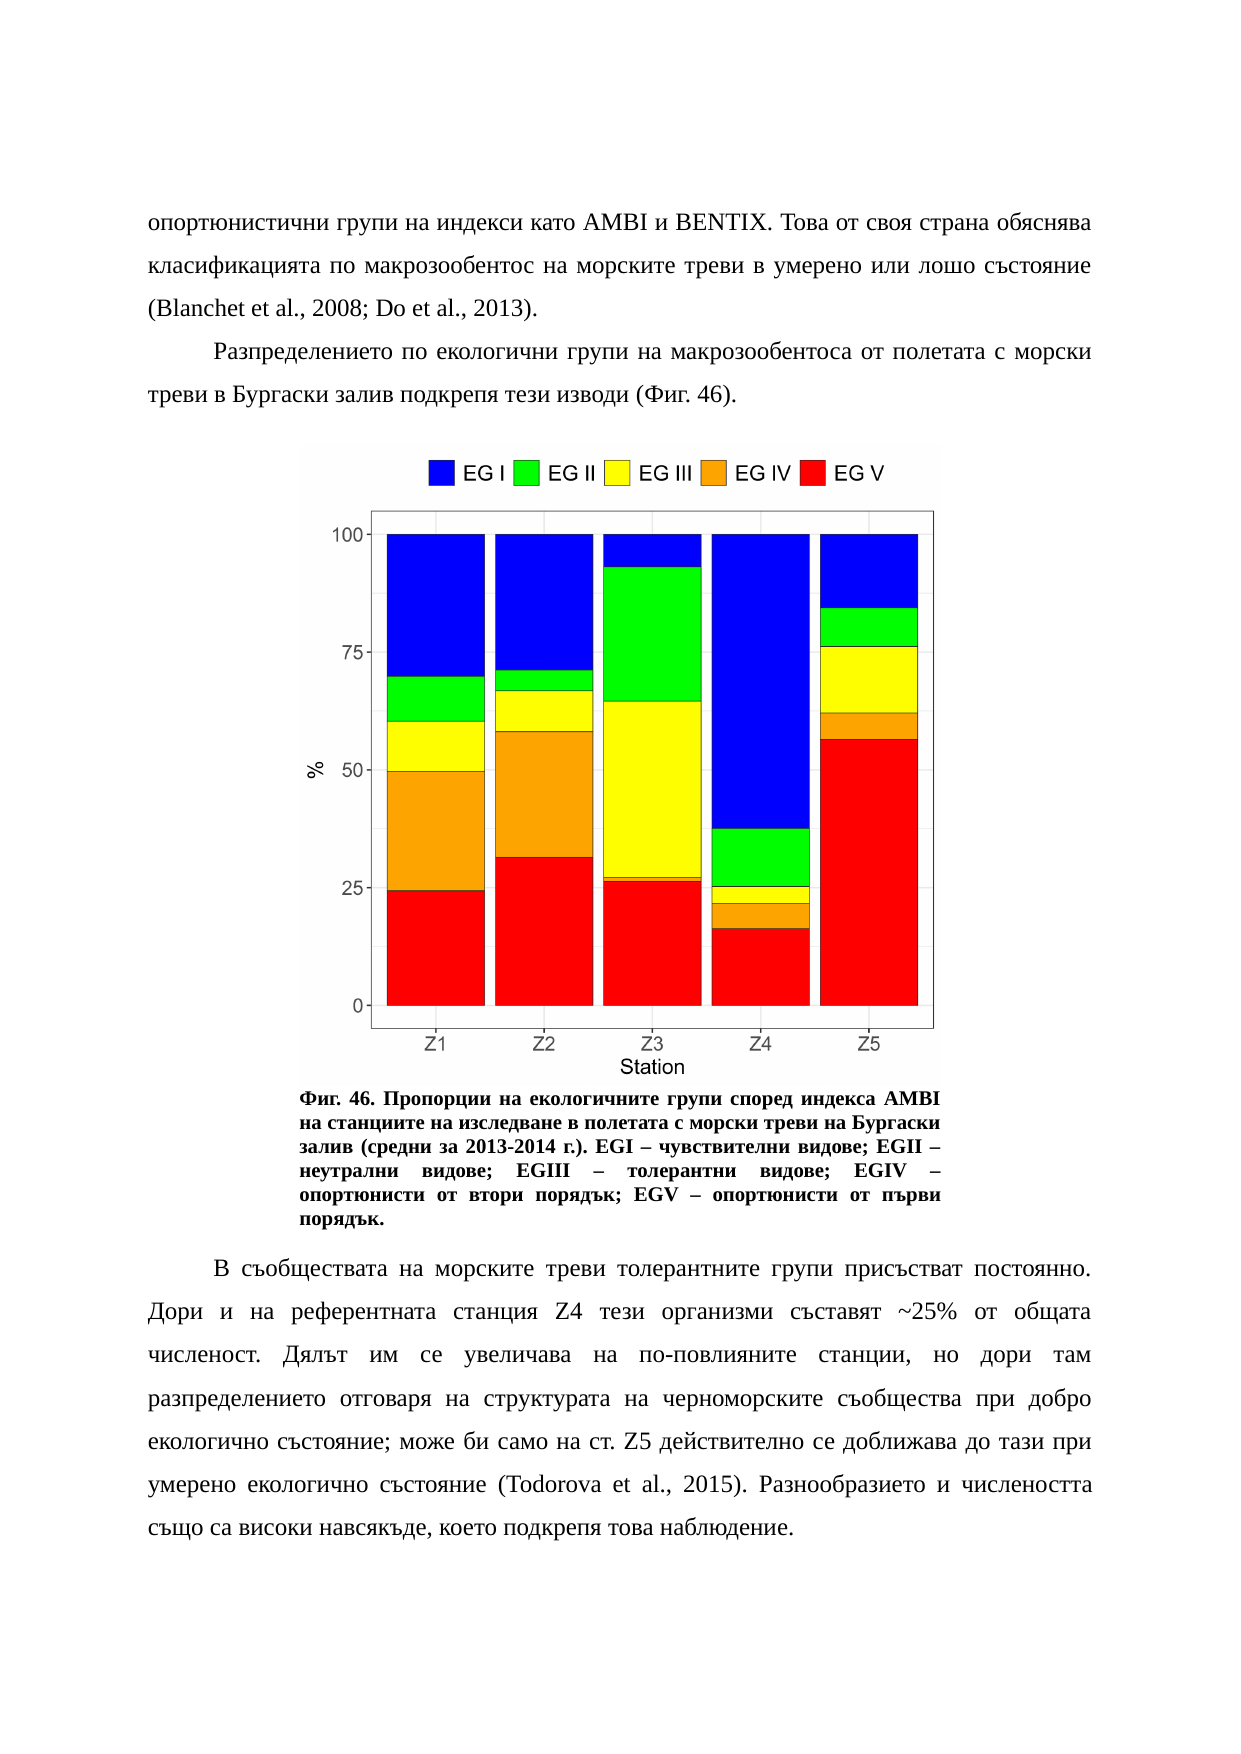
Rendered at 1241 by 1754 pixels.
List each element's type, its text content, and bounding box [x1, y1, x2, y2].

text опортюнистични групи на индекси като AMBI и BENTIX. Това от своя страна обяснява класификацията по макрозообентос на морските треви в умерено или лошо състояние (Blanchet et al., 2008; Do et al., 2013). [148, 207, 1093, 322]
text Разпределението по екологични групи на макрозообентоса от полетата с морски треви в Бургаски залив подкрепя тези изводи (Фиг. 46). [148, 336, 1093, 408]
text Фиг. 46. Пропорции на екологичните групи според индекса AMBI на станциите на изследване в полетата с морски треви на Бургаски залив (средни за 2013-2014 г.). EGI – чувствителни видове; EGII – неутрални видове; EGIII – толерантни видове; EGIV – опортюнисти от втори порядък; EGV – опортюнисти от първи порядък. [299, 1086, 941, 1230]
text В съобществата на морските треви толерантните групи присъстват постоянно. Дори и на референтната станция Z4 тези организми съставят ~25% от общата численост. Дялът им се увеличава на по-повлияните станции, но дори там разпределението отговаря на структурата на черноморските съобщества при добро екологично състояние; може би само на ст. Z5 действително се доближава до тази при умерено екологично състояние (Todorova et al., 2015). Разнообразието и числеността също са високи навсякъде, което подкрепя това наблюдение. [148, 1253, 1093, 1541]
picture [299, 443, 942, 1086]
